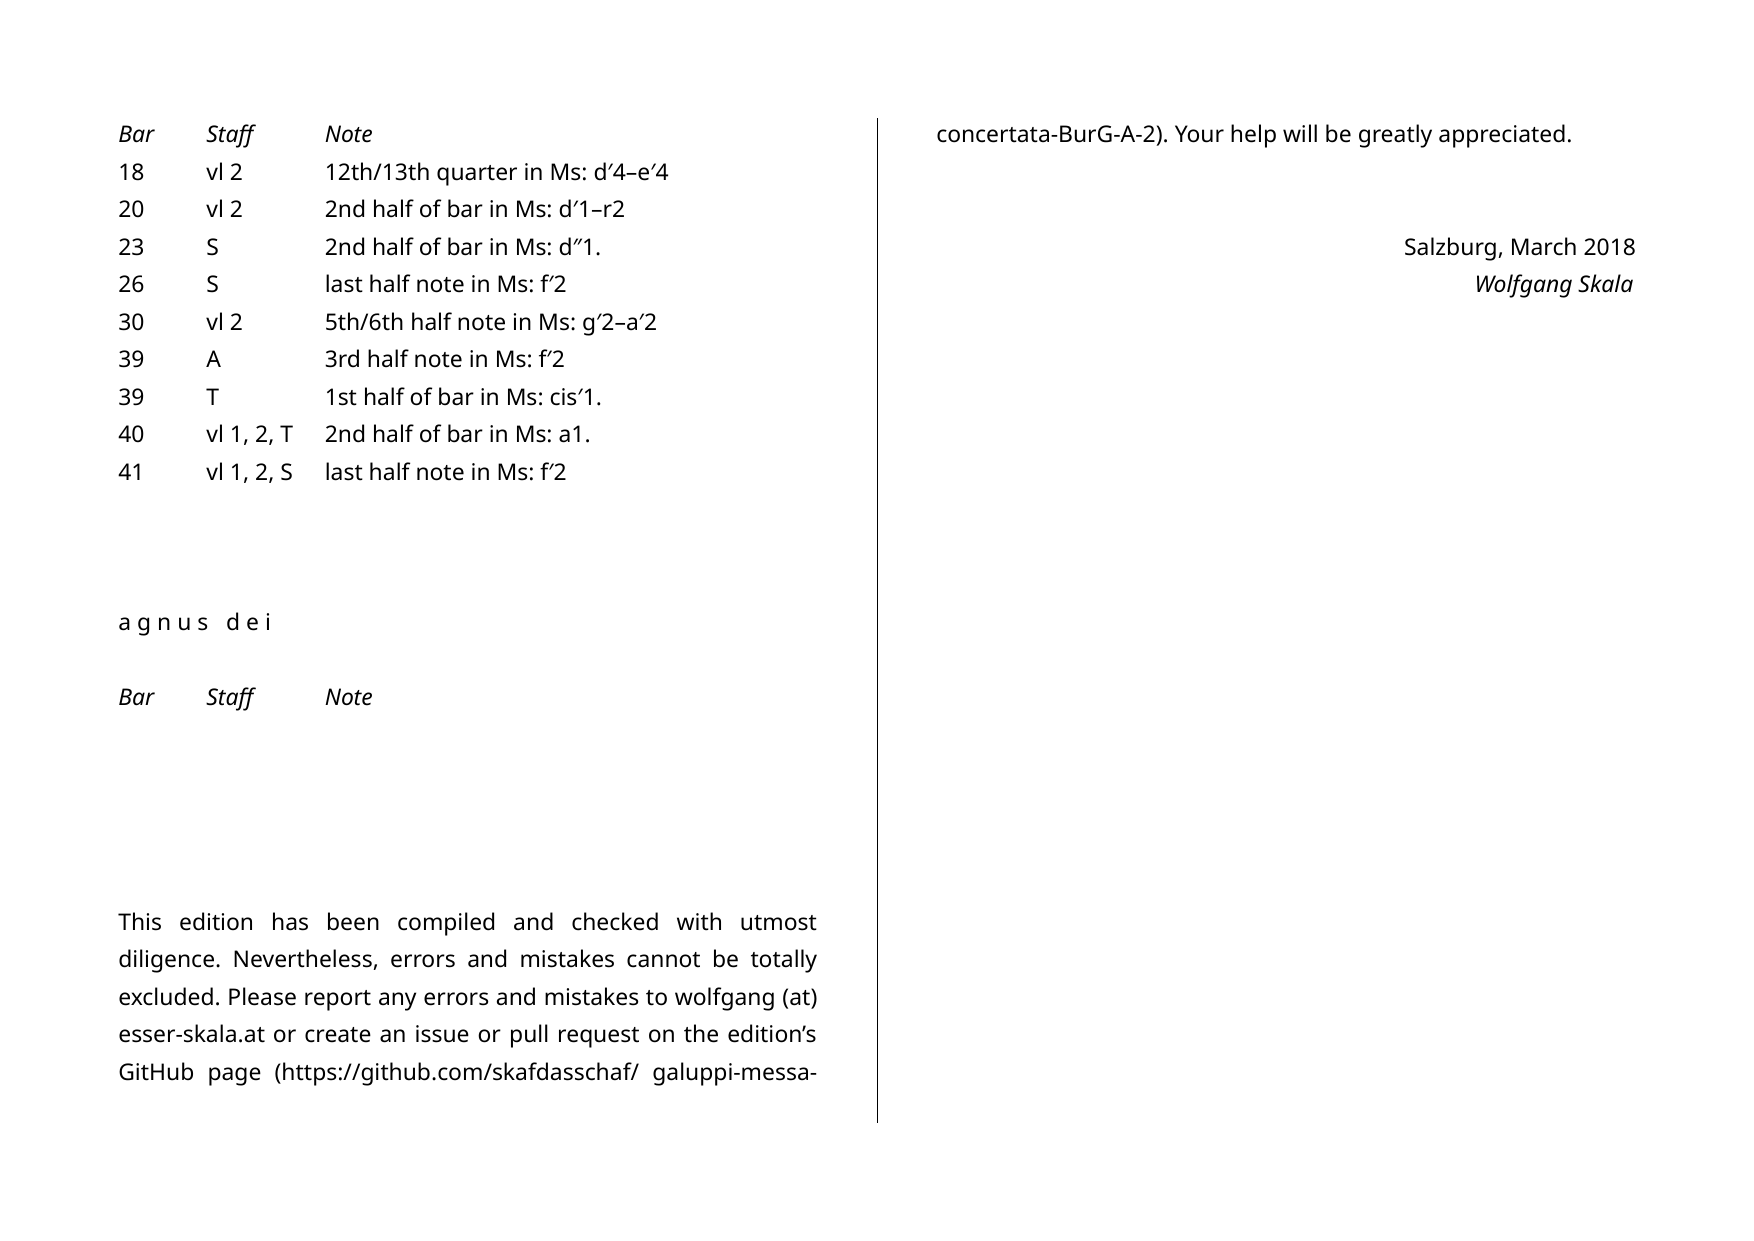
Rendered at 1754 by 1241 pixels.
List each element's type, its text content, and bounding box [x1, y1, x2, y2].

text concertata-BurG-A-2). Your help will be greatly appreciated. [936, 118, 1636, 149]
text This edition has been compiled and checked with utmost diligence. Nevertheless, errors and mistakes cannot be totally excluded. Please report any errors and mistakes to wolfgang (at) esser-skala.at or create an issue or pull request on the edition’s GitHub page (https://github.com/skafdasschaf/ galuppi-messa- [118, 906, 818, 1087]
text Bar Staff Note 18 vl 2 12th/13th quarter in Ms: d′4–e′4 20 vl 2 2nd half of bar in Ms: d′1–r2 23 S 2nd half of bar in Ms: d″1. 26 S last half note in Ms: f′2 30 vl 2 5th/6th half note in Ms: g′2–a′2 39 A 3rd half note in Ms: f′2 39 T 1st half of bar in Ms: cis′1. 40 vl 1, 2, T 2nd half of bar in Ms: a1. 41 vl 1, 2, S last half note in Ms: f′2 a g n u s d e i [118, 118, 818, 637]
text Salzburg, March 2018 Wolfgang Skala [936, 231, 1636, 299]
text Bar Staff Note [118, 681, 818, 862]
